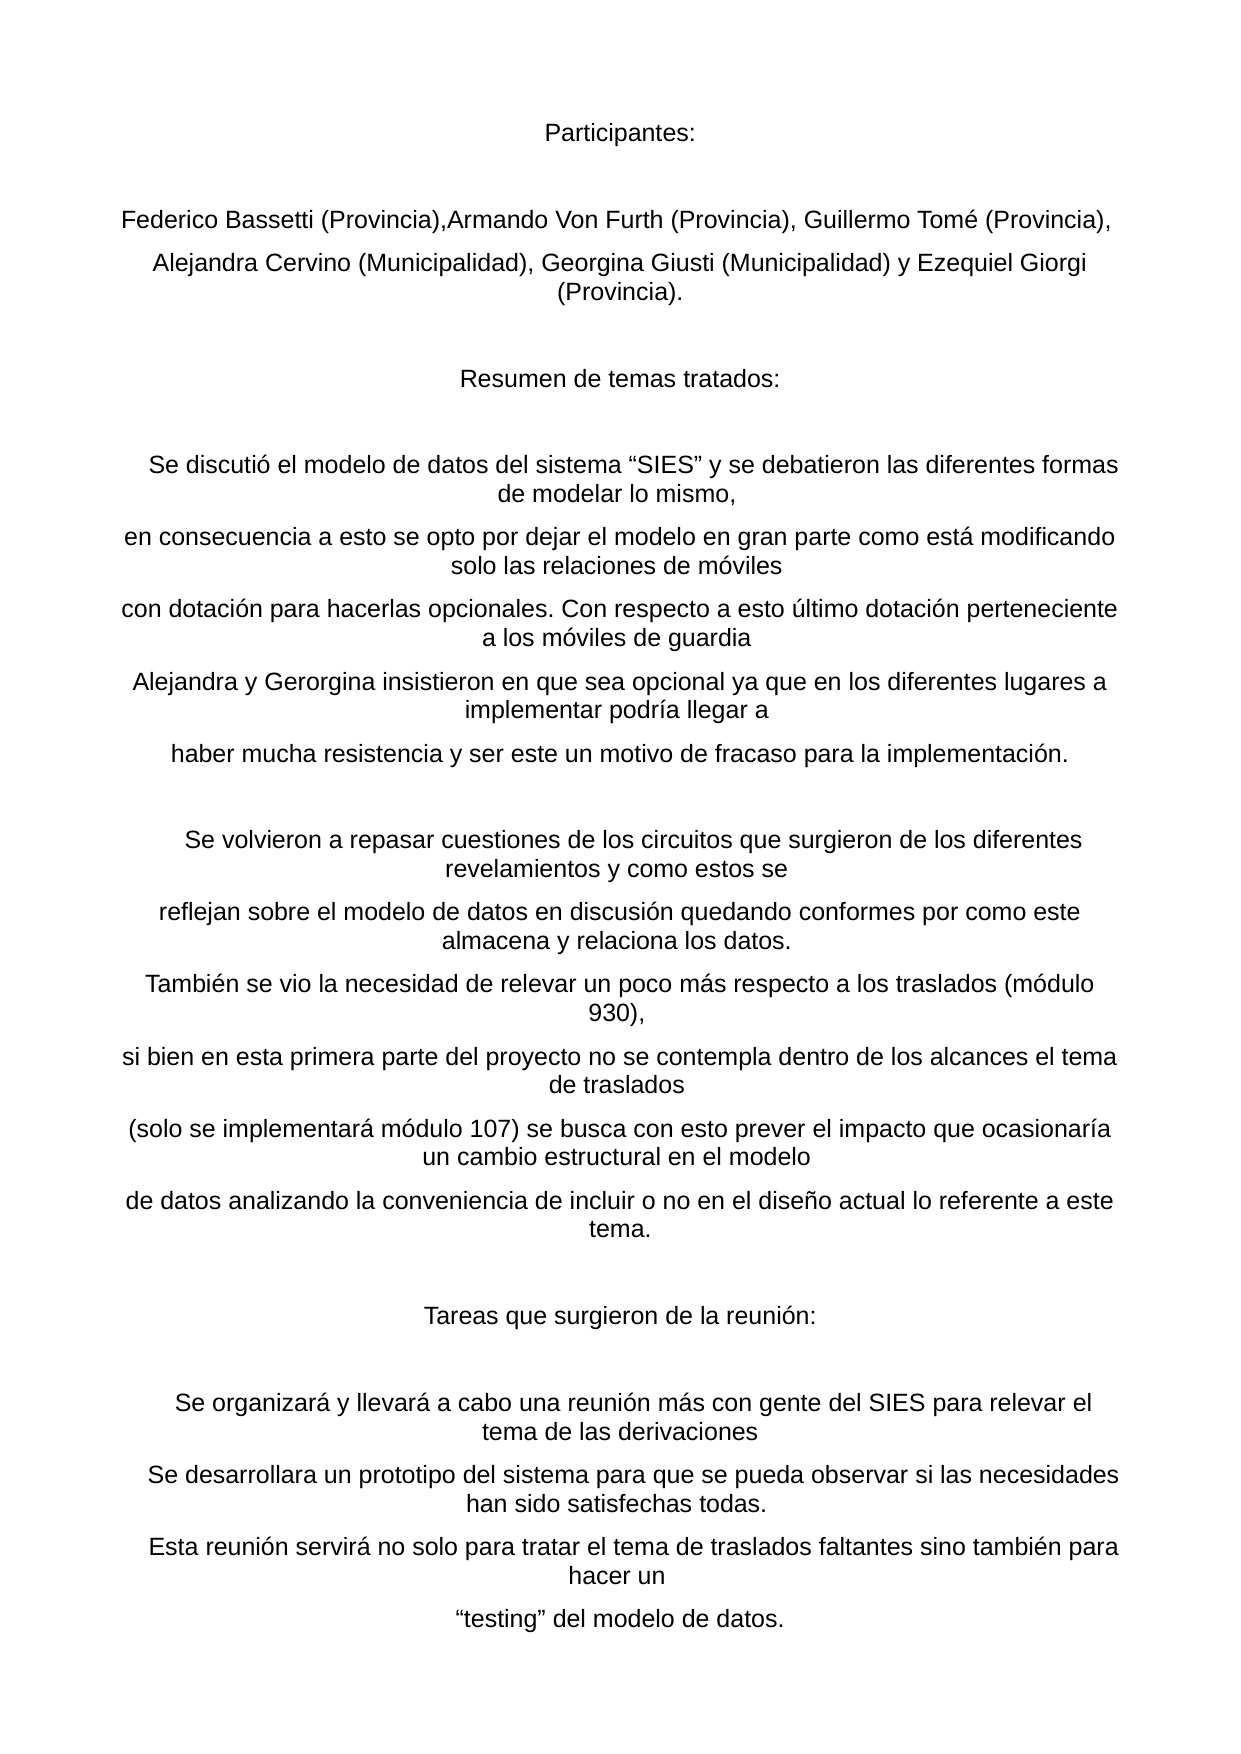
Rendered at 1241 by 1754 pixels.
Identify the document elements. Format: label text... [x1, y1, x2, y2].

text en consecuencia a esto se opto por dejar el modelo en gran parte como está modificando solo las relaciones de móviles [118, 522, 1122, 580]
text Alejandra Cervino (Municipalidad), Georgina Giusti (Municipalidad) y Ezequiel Giorgi (Provincia). [118, 248, 1122, 306]
text si bien en esta primera parte del proyecto no se contempla dentro de los alcances el tema de traslados [118, 1041, 1122, 1099]
text de datos analizando la conveniencia de incluir o no en el diseño actual lo referente a este tema. [118, 1186, 1122, 1243]
text con dotación para hacerlas opcionales. Con respecto a esto último dotación perteneciente a los móviles de guardia [118, 594, 1122, 652]
text Se organizará y llevará a cabo una reunión más con gente del SIES para relevar el tema de las derivaciones [118, 1388, 1122, 1445]
text “testing” del modelo de datos. [118, 1604, 1122, 1633]
text También se vio la necesidad de relevar un poco más respecto a los traslados (módulo 930), [118, 969, 1122, 1027]
text Alejandra y Gerorgina insistieron en que sea opcional ya que en los diferentes lugares a implementar podría llegar a [118, 666, 1122, 724]
text Federico Bassetti (Provincia),Armando Von Furth (Provincia), Guillermo Tomé (Provincia), [118, 205, 1122, 233]
text Se desarrollara un prototipo del sistema para que se pueda observar si las necesidades han sido satisfechas todas. [118, 1460, 1122, 1517]
text Resumen de temas tratados: [118, 363, 1122, 392]
text Participantes: [118, 118, 1122, 147]
text Se volvieron a repasar cuestiones de los circuitos que surgieron de los diferentes revelamientos y como estos se [118, 825, 1122, 883]
text Esta reunión servirá no solo para tratar el tema de traslados faltantes sino también para hacer un [118, 1532, 1122, 1589]
text haber mucha resistencia y ser este un motivo de fracaso para la implementación. [118, 738, 1122, 767]
text reflejan sobre el modelo de datos en discusión quedando conformes por como este almacena y relaciona los datos. [118, 897, 1122, 955]
text (solo se implementará módulo 107) se busca con esto prever el impacto que ocasionaría un cambio estructural en el modelo [118, 1113, 1122, 1171]
text Se discutió el modelo de datos del sistema “SIES” y se debatieron las diferentes formas de modelar lo mismo, [118, 450, 1122, 508]
text Tareas que surgieron de la reunión: [118, 1301, 1122, 1330]
